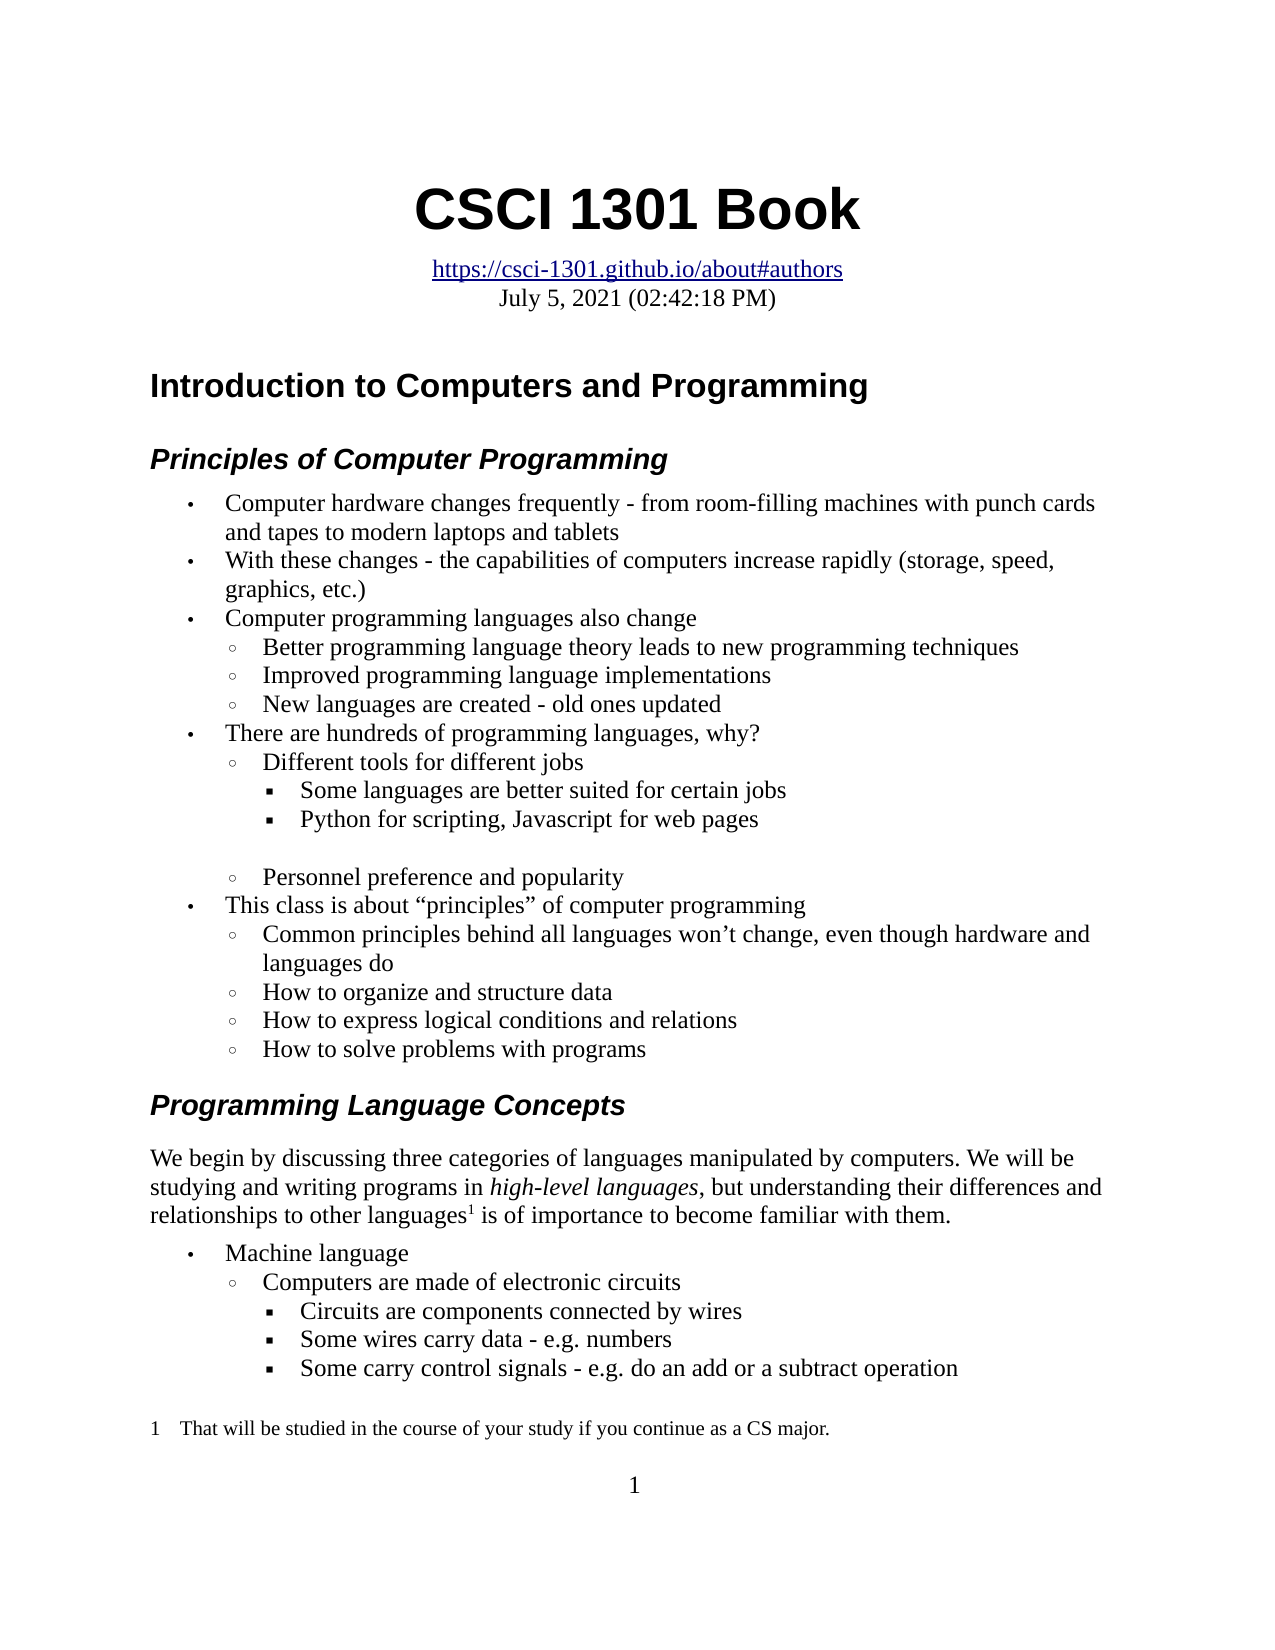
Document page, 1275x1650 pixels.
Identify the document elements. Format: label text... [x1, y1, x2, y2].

list Some languages are better suited for certain jobs [262, 776, 1125, 804]
list There are hundreds of programming languages, why? [187, 718, 1125, 747]
list Computers are made of electronic circuits [225, 1267, 1125, 1296]
list Computer programming languages also change [187, 603, 1125, 632]
list Different tools for different jobs [225, 747, 1125, 776]
text July 5, 2021 (02:42:18 PM) [150, 283, 1125, 312]
subtitle Programming Language Concepts [150, 1088, 1125, 1122]
list Some wires carry data - e.g. numbers [262, 1324, 1125, 1353]
text https://csci-1301.github.io/about#authors [150, 254, 1125, 283]
list Better programming language theory leads to new programming techniques [225, 632, 1125, 661]
list With these changes - the capabilities of computers increase rapidly (storage, speed, graphics, etc.) [187, 546, 1125, 603]
list How to express logical conditions and relations [225, 1006, 1125, 1034]
list How to organize and structure data [225, 977, 1125, 1006]
title CSCI 1301 Book [150, 175, 1125, 242]
list Computer hardware changes frequently - from room-filling machines with punch cards and tapes to modern laptops and tablets [187, 488, 1125, 546]
list Some carry control signals - e.g. do an add or a subtract operation [262, 1353, 1125, 1382]
list Circuits are components connected by wires [262, 1296, 1125, 1324]
list This class is about “principles” of computer programming [187, 891, 1125, 919]
list New languages are created - old ones updated [225, 689, 1125, 718]
list Personnel preference and popularity [225, 862, 1125, 891]
text We begin by discussing three categories of languages manipulated by computers. We will be studying and writing programs in high-level languages, but understanding their differences and relationships to other languages is of importance to become familiar with them. [150, 1143, 1125, 1229]
list Common principles behind all languages won’t change, even though hardware and languages do [225, 919, 1125, 977]
list How to solve problems with programs [225, 1034, 1125, 1063]
subtitle Introduction to Computers and Programming [150, 366, 1125, 404]
list Python for scripting, Javascript for web pages [262, 804, 1125, 862]
list Improved programming language implementations [225, 661, 1125, 689]
text That will be studied in the course of your study if you continue as a CS major. [150, 1416, 1125, 1440]
list Machine language [187, 1238, 1125, 1267]
subtitle Principles of Computer Programming [150, 442, 1125, 476]
